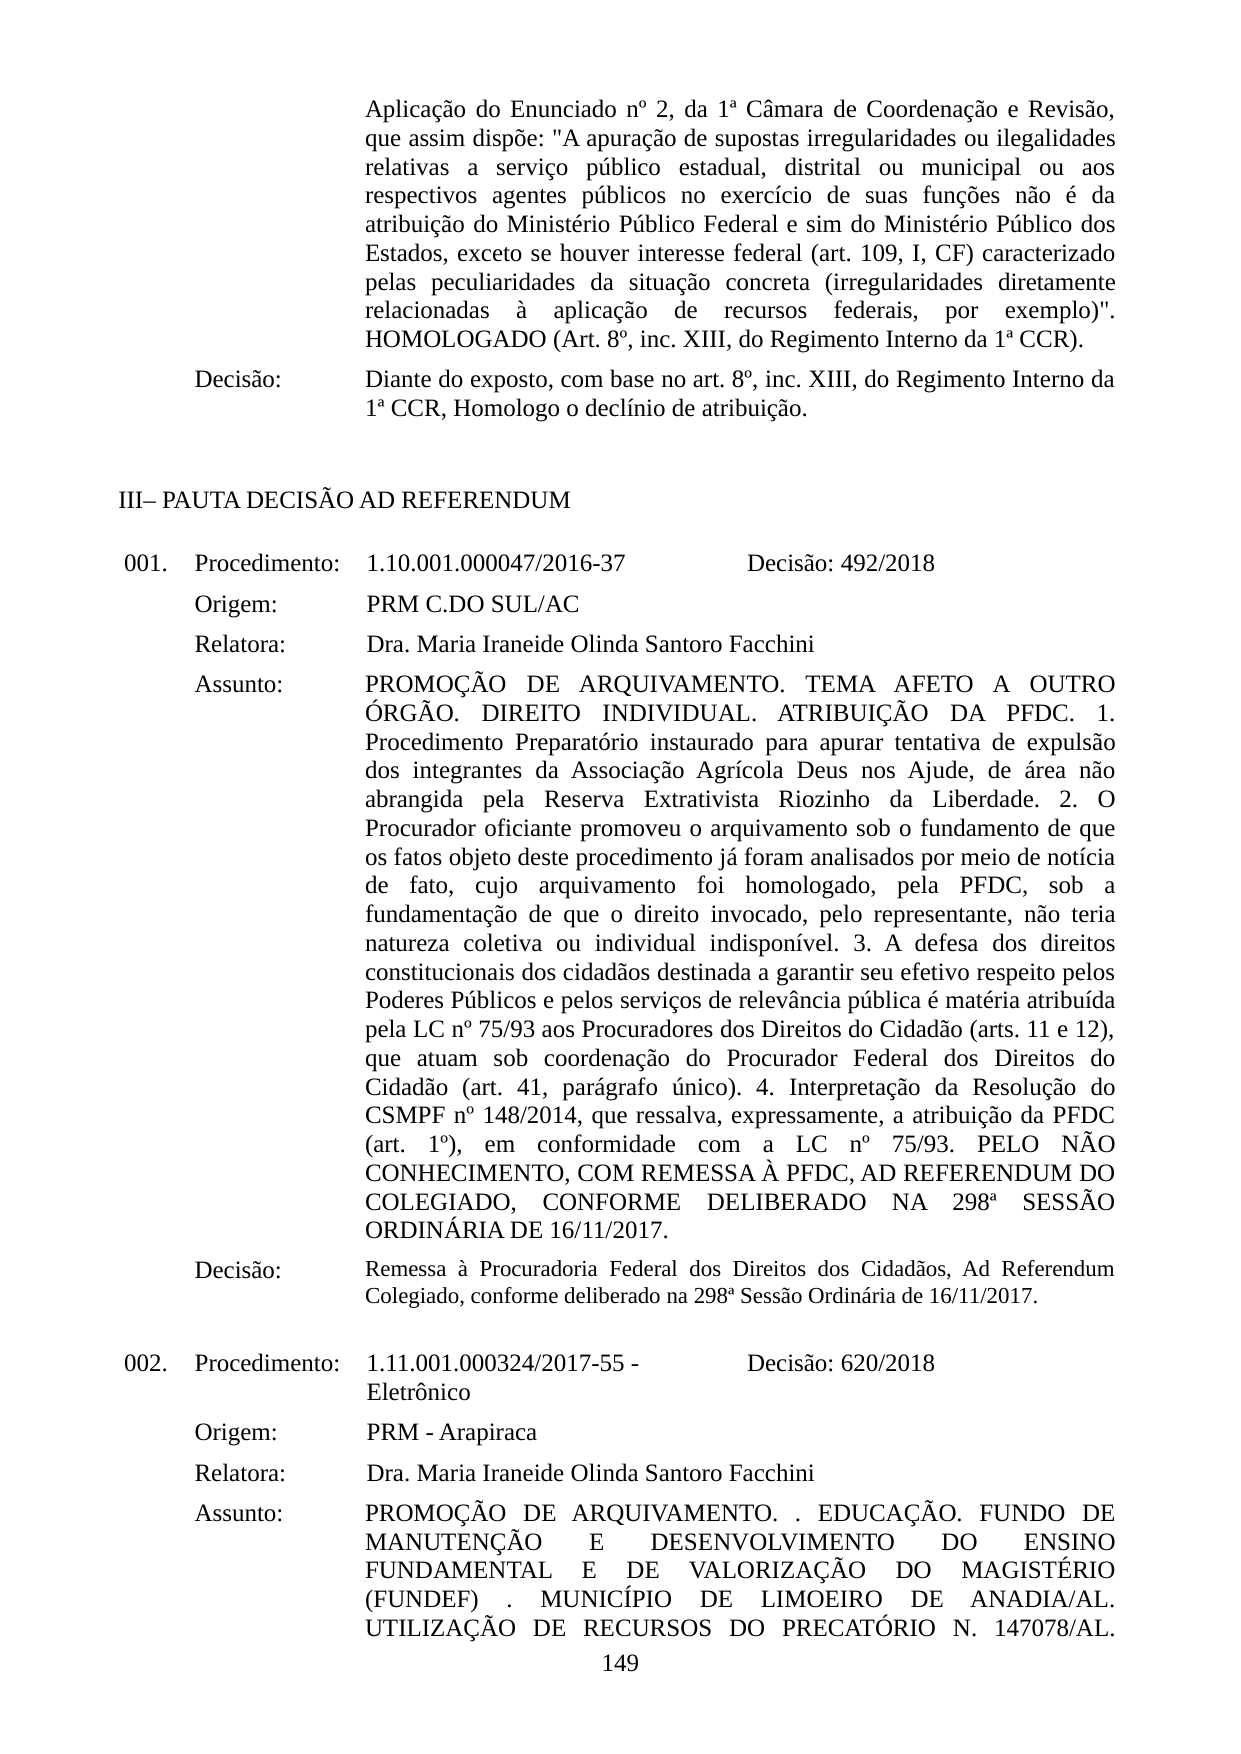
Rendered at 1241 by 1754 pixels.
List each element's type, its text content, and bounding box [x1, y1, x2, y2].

table_cell Relatora: [189, 623, 361, 663]
table_cell Assunto: [189, 663, 361, 1250]
table_cell PROMOÇÃO DE ARQUIVAMENTO. TEMA AFETO A OUTRO ÓRGÃO. DIREITO INDIVIDUAL. ATRIBUIÇÃO DA PFDC. 1. Procedimento Preparatório instaurado para apurar tentativa de expulsão dos integrantes da Associação Agrícola Deus nos Ajude, de área não abrangida pela Reserva Extrativista Riozinho da Liberdade. 2. O Procurador oficiante promoveu o arquivamento sob o fundamento de que os fatos objeto deste procedimento já foram analisados por meio de notícia de fato, cujo arquivamento foi homologado, pela PFDC, sob a fundamentação de que o direito invocado, pelo representante, não teria natureza coletiva ou individual indisponível. 3. A defesa dos direitos constitucionais dos cidadãos destinada a garantir seu efetivo respeito pelos Poderes Públicos e pelos serviços de relevância pública é matéria atribuída pela LC nº 75/93 aos Procuradores dos Direitos do Cidadão (arts. 11 e 12), que atuam sob coordenação do Procurador Federal dos Direitos do Cidadão (art. 41, parágrafo único). 4. Interpretação da Resolução do CSMPF nº 148/2014, que ressalva, expressamente, a atribuição da PFDC (art. 1º), em conformidade com a LC nº 75/93. PELO NÃO CONHECIMENTO, COM REMESSA À PFDC, AD REFERENDUM DO COLEGIADO, CONFORME DELIBERADO NA 298ª SESSÃO ORDINÁRIA DE 16/11/2017. [361, 663, 1122, 1250]
table_cell [118, 1452, 188, 1492]
table_cell Assunto: [189, 1492, 361, 1647]
table_cell [118, 663, 188, 1250]
table_header Procedimento: [189, 1343, 361, 1412]
table_header Decisão: 492/2018 [741, 543, 1122, 583]
table_cell Dra. Maria Iraneide Olinda Santoro Facchini [361, 623, 1122, 663]
table_header [118, 359, 189, 428]
table_cell [118, 623, 188, 663]
table_header Procedimento: [189, 543, 361, 583]
table_header 1.10.001.000047/2016-37 [361, 543, 741, 583]
table_header 1.11.001.000324/2017-55 - Eletrônico [361, 1343, 741, 1412]
table_cell Dra. Maria Iraneide Olinda Santoro Facchini [361, 1452, 1122, 1492]
text III– PAUTA DECISÃO AD REFERENDUM [118, 485, 1122, 514]
table_header Decisão: [189, 1250, 361, 1314]
table_header Diante do exposto, com base no art. 8º, inc. XIII, do Regimento Interno da 1ª CCR, Homologo o declínio de atribuição. [361, 359, 1122, 428]
table_header Remessa à Procuradoria Federal dos Direitos dos Cidadãos, Ad Referendum Colegiado, conforme deliberado na 298ª Sessão Ordinária de 16/11/2017. [361, 1250, 1122, 1314]
table_cell PRM - Arapiraca [361, 1412, 1122, 1452]
table_cell [189, 89, 361, 359]
table_header Decisão: [189, 359, 361, 428]
table_header 001. [118, 543, 188, 583]
table_header Decisão: 620/2018 [741, 1343, 1122, 1412]
table_cell Aplicação do Enunciado nº 2, da 1ª Câmara de Coordenação e Revisão, que assim dispõe: "A apuração de supostas irregularidades ou ilegalidades relativas a serviço público estadual, distrital ou municipal ou aos respectivos agentes públicos no exercício de suas funções não é da atribuição do Ministério Público Federal e sim do Ministério Público dos Estados, exceto se houver interesse federal (art. 109, I, CF) caracterizado pelas peculiaridades da situação concreta (irregularidades diretamente relacionadas à aplicação de recursos federais, por exemplo)". HOMOLOGADO (Art. 8º, inc. XIII, do Regimento Interno da 1ª CCR). [361, 89, 1122, 359]
table_cell PRM C.DO SUL/AC [361, 583, 1122, 623]
table_cell [118, 1412, 188, 1452]
table_header [118, 1250, 189, 1314]
table_cell [118, 583, 188, 623]
table_cell Relatora: [189, 1452, 361, 1492]
table_header 002. [118, 1343, 188, 1412]
table_cell Origem: [189, 1412, 361, 1452]
table_cell [118, 89, 188, 359]
table_cell [118, 1492, 188, 1647]
table_cell PROMOÇÃO DE ARQUIVAMENTO. . EDUCAÇÃO. FUNDO DE MANUTENÇÃO E DESENVOLVIMENTO DO ENSINO FUNDAMENTAL E DE VALORIZAÇÃO DO MAGISTÉRIO (FUNDEF) . MUNICÍPIO DE LIMOEIRO DE ANADIA/AL. UTILIZAÇÃO DE RECURSOS DO PRECATÓRIO N. 147078/AL. [361, 1492, 1122, 1647]
table_cell Origem: [189, 583, 361, 623]
